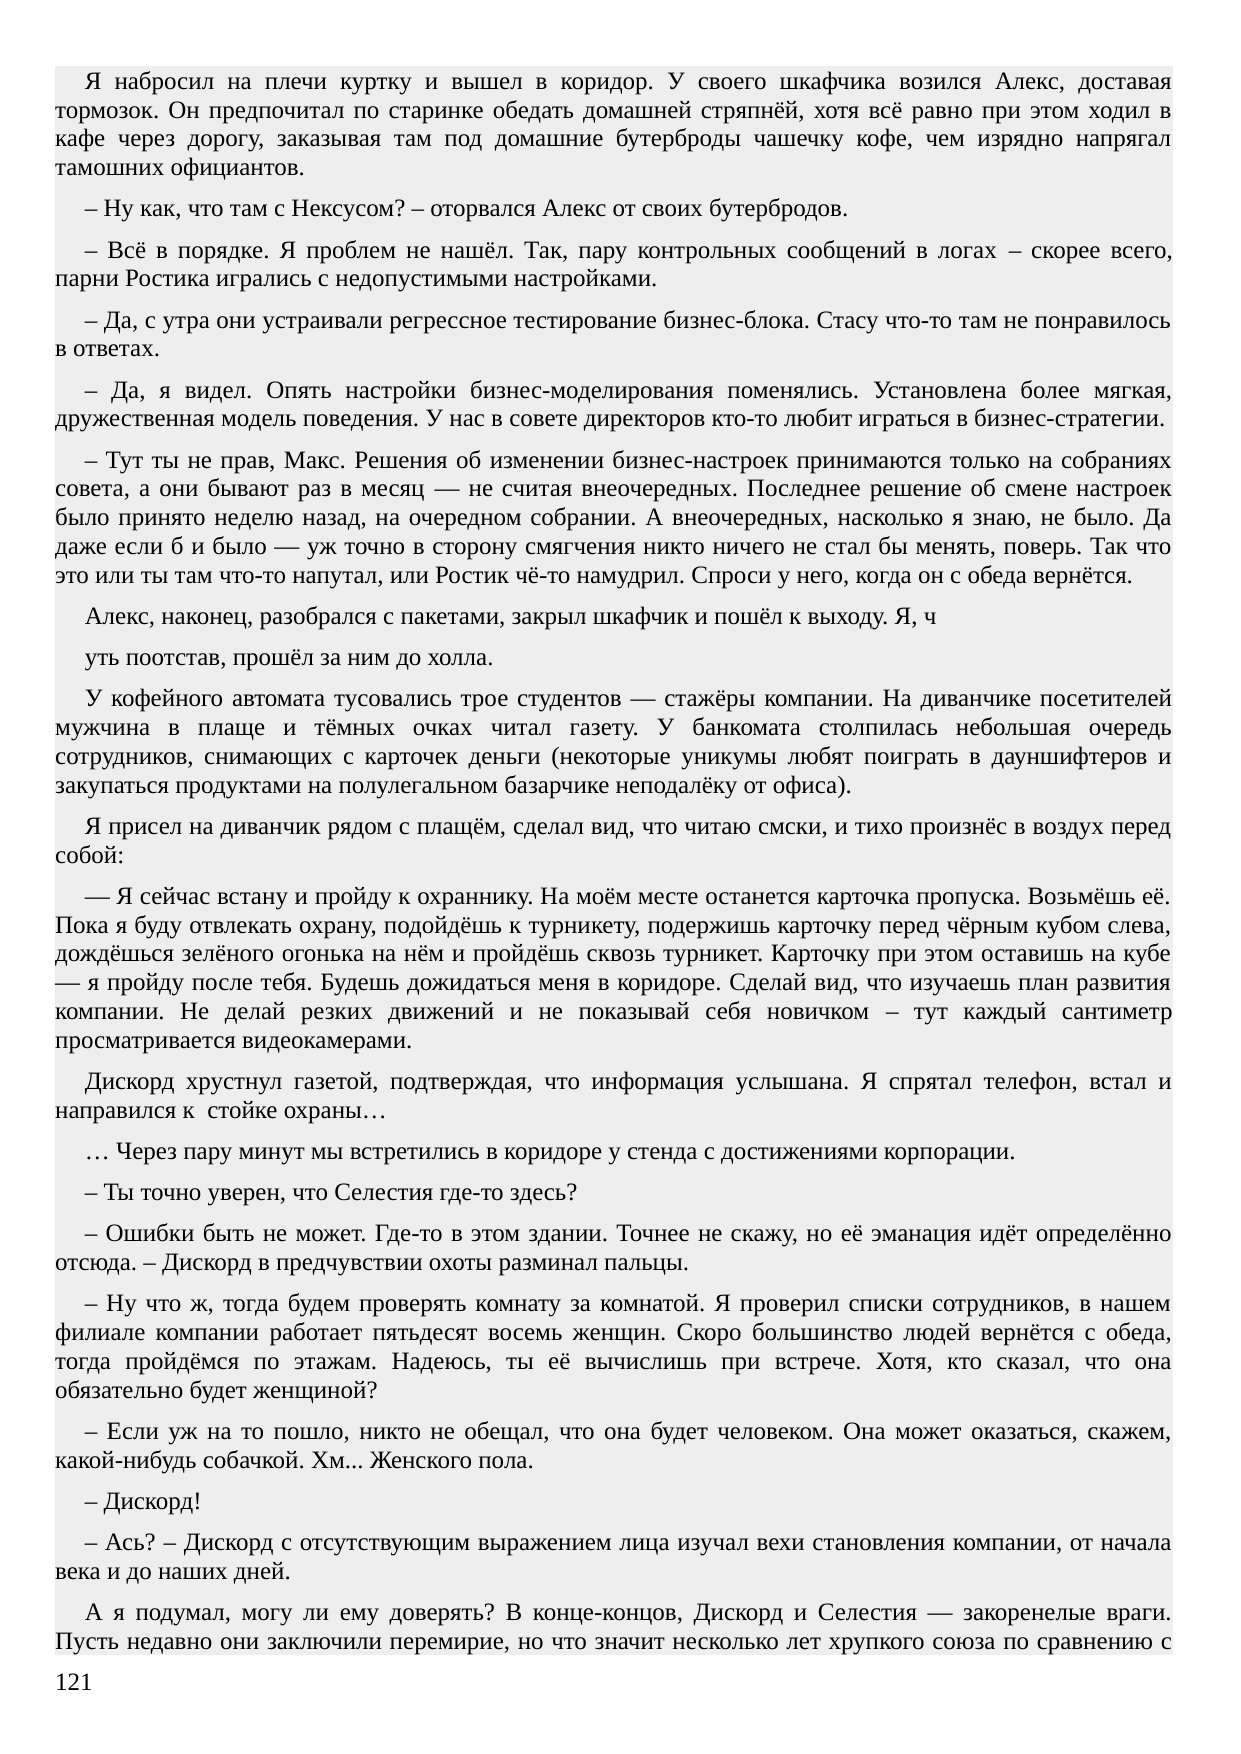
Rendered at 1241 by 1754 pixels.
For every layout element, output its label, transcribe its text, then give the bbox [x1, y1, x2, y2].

text У кофейного автомата тусовались трое студентов — стажёры компании. На диванчике посетителей мужчина в плаще и тёмных очках читал газету. У банкомата столпилась небольшая очередь сотрудников, снимающих с карточек деньги (некоторые уникумы любят поиграть в дауншифтеров и закупаться продуктами на полулегальном базарчике неподалёку от офиса). [55, 683, 1173, 798]
text – Дискорд! [55, 1486, 1173, 1515]
text Я набросил на плечи куртку и вышел в коридор. У своего шкафчика возился Алекс, доставая тормозок. Он предпочитал по старинке обедать домашней стряпнёй, хотя всё равно при этом ходил в кафе через дорогу, заказывая там под домашние бутерброды чашечку кофе, чем изрядно напрягал тамошних официантов. [55, 66, 1173, 181]
text – Да, я видел. Опять настройки бизнес-моделирования поменялись. Установлена более мягкая, дружественная модель поведения. У нас в совете директоров кто-то любит играться в бизнес-стратегии. [55, 375, 1173, 432]
text … Через пару минут мы встретились в коридоре у стенда с достижениями корпорации. [55, 1136, 1173, 1165]
text Алекс, наконец, разобрался с пакетами, закрыл шкафчик и пошёл к выходу. Я, ч [55, 601, 1173, 630]
text – Ты точно уверен, что Селестия где-то здесь? [55, 1177, 1173, 1206]
text – Да, с утра они устраивали регрессное тестирование бизнес-блока. Стасу что-то там не понравилось в ответах. [55, 305, 1173, 362]
text – Всё в порядке. Я проблем не нашёл. Так, пару контрольных сообщений в логах – скорее всего, парни Ростика игрались с недопустимыми настройками. [55, 235, 1173, 292]
text – Ась? – Дискорд с отсутствующим выражением лица изучал вехи становления компании, от начала века и до наших дней. [55, 1527, 1173, 1585]
text – Ошибки быть не может. Где-то в этом здании. Точнее не скажу, но её эманация идёт определённо отсюда. – Дискорд в предчувствии охоты разминал пальцы. [55, 1218, 1173, 1276]
text А я подумал, могу ли ему доверять? В конце-концов, Дискорд и Селестия — закоренелые враги. Пусть недавно они заключили перемирие, но что значит несколько лет хрупкого союза по сравнению с [55, 1597, 1173, 1655]
text – Если уж на то пошло, никто не обещал, что она будет человеком. Она может оказаться, скажем, какой-нибудь собачкой. Хм... Женского пола. [55, 1416, 1173, 1473]
text Дискорд хрустнул газетой, подтверждая, что информация услышана. Я спрятал телефон, встал и направился к стойке охраны… [55, 1066, 1173, 1123]
text уть поотстав, прошёл за ним до холла. [55, 642, 1173, 671]
text — Я сейчас встану и пройду к охраннику. На моём месте останется карточка пропуска. Возьмёшь её. Пока я буду отвлекать охрану, подойдёшь к турникету, подержишь карточку перед чёрным кубом слева, дождёшься зелёного огонька на нём и пройдёшь сквозь турникет. Карточку при этом оставишь на кубе — я пройду после тебя. Будешь дожидаться меня в коридоре. Сделай вид, что изучаешь план развития компании. Не делай резких движений и не показывай себя новичком – тут каждый сантиметр просматривается видеокамерами. [55, 881, 1173, 1053]
text – Тут ты не прав, Макс. Решения об изменении бизнес-настроек принимаются только на собраниях совета, а они бывают раз в месяц — не считая внеочередных. Последнее решение об смене настроек было принято неделю назад, на очередном собрании. А внеочередных, насколько я знаю, не было. Да даже если б и было — уж точно в сторону смягчения никто ничего не стал бы менять, поверь. Так что это или ты там что-то напутал, или Ростик чё-то намудрил. Спроси у него, когда он с обеда вернётся. [55, 445, 1173, 588]
text – Ну что ж, тогда будем проверять комнату за комнатой. Я проверил списки сотрудников, в нашем филиале компании работает пятьдесят восемь женщин. Скоро большинство людей вернётся с обеда, тогда пройдёмся по этажам. Надеюсь, ты её вычислишь при встрече. Хотя, кто сказал, что она обязательно будет женщиной? [55, 1288, 1173, 1403]
text Я присел на диванчик рядом с плащём, сделал вид, что читаю смски, и тихо произнёс в воздух перед собой: [55, 811, 1173, 868]
text – Ну как, что там с Нексусом? – оторвался Алекс от своих бутербродов. [55, 193, 1173, 222]
